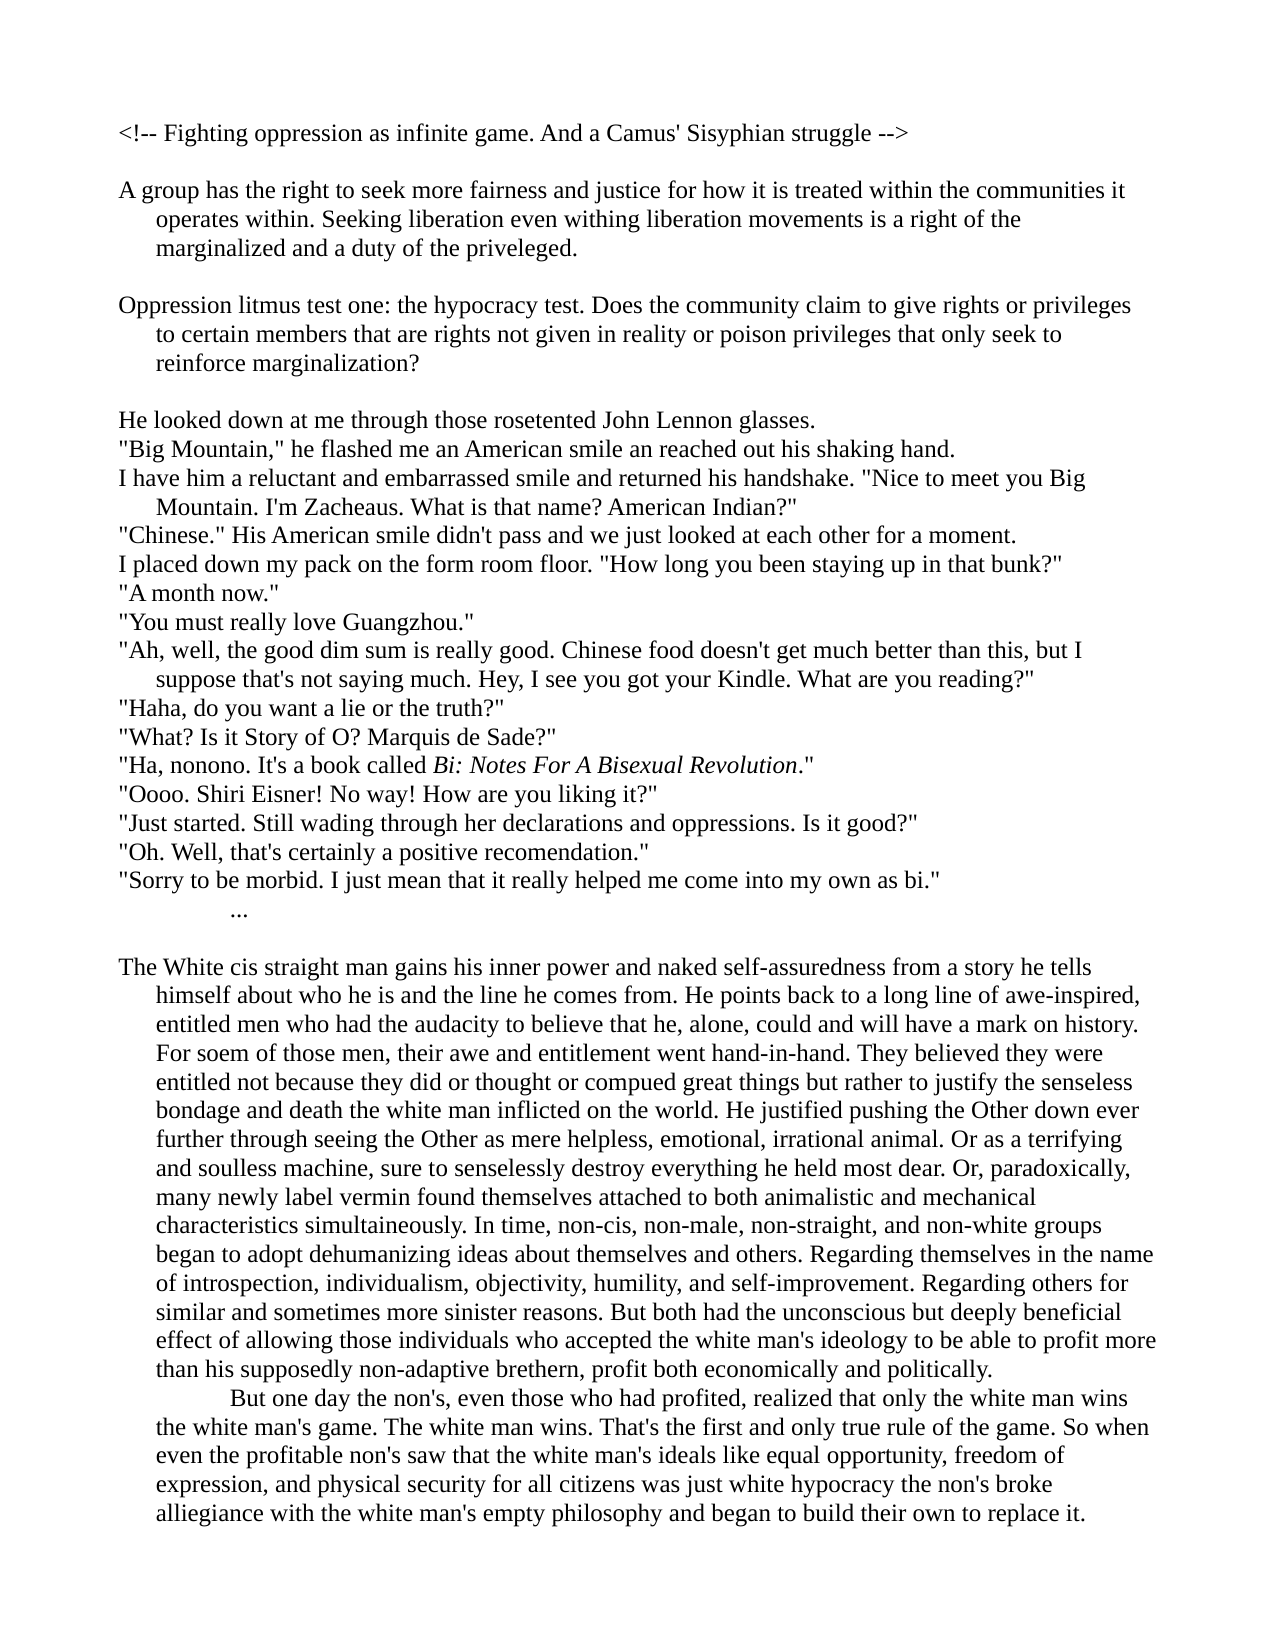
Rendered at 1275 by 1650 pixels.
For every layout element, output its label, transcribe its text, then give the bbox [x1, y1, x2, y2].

text "Just started. Still wading through her declarations and oppressions. Is it good?" [118, 808, 1157, 837]
text "Big Mountain," he flashed me an American smile an reached out his shaking hand. [118, 434, 1157, 463]
text <!-- Fighting oppression as infinite game. And a Camus' Sisyphian struggle --> [118, 118, 1157, 147]
text But one day the non's, even those who had profited, realized that only the white man wins the white man's game. The white man wins. That's the first and only true rule of the game. So when even the profitable non's saw that the white man's ideals like equal opportunity, freedom of expression, and physical security for all citizens was just white hypocracy the non's broke alliegiance with the white man's empty philosophy and began to build their own to replace it. [118, 1383, 1157, 1527]
text "Chinese." His American smile didn't pass and we just looked at each other for a moment. [118, 521, 1157, 549]
text I have him a reluctant and embarrassed smile and returned his handshake. "Nice to meet you Big Mountain. I'm Zacheaus. What is that name? American Indian?" [118, 463, 1157, 521]
text "Ha, nonono. It's a book called Bi: Notes For A Bisexual Revolution." [118, 751, 1157, 779]
text "Haha, do you want a lie or the truth?" [118, 693, 1157, 722]
text "A month now." [118, 578, 1157, 607]
text Oppression litmus test one: the hypocracy test. Does the community claim to give rights or privileges to certain members that are rights not given in reality or poison privileges that only seek to reinforce marginalization? [118, 291, 1157, 377]
text "Oooo. Shiri Eisner! No way! How are you liking it?" [118, 779, 1157, 808]
text "Sorry to be morbid. I just mean that it really helped me come into my own as bi." [118, 866, 1157, 894]
text I placed down my pack on the form room floor. "How long you been staying up in that bunk?" [118, 549, 1157, 578]
text "Ah, well, the good dim sum is really good. Chinese food doesn't get much better than this, but I suppose that's not saying much. Hey, I see you got your Kindle. What are you reading?" [118, 636, 1157, 693]
text He looked down at me through those rosetented John Lennon glasses. [118, 406, 1157, 434]
text The White cis straight man gains his inner power and naked self-assuredness from a story he tells himself about who he is and the line he comes from. He points back to a long line of awe-inspired, entitled men who had the audacity to believe that he, alone, could and will have a mark on history. For soem of those men, their awe and entitlement went hand-in-hand. They believed they were entitled not because they did or thought or compued great things but rather to justify the senseless bondage and death the white man inflicted on the world. He justified pushing the Other down ever further through seeing the Other as mere helpless, emotional, irrational animal. Or as a terrifying and soulless machine, sure to senselessly destroy everything he held most dear. Or, paradoxically, many newly label vermin found themselves attached to both animalistic and mechanical characteristics simultaineously. In time, non-cis, non-male, non-straight, and non-white groups began to adopt dehumanizing ideas about themselves and others. Regarding themselves in the name of introspection, individualism, objectivity, humility, and self-improvement. Regarding others for similar and sometimes more sinister reasons. But both had the unconscious but deeply beneficial effect of allowing those individuals who accepted the white man's ideology to be able to profit more than his supposedly non-adaptive brethern, profit both economically and politically. [118, 952, 1157, 1383]
text "Oh. Well, that's certainly a positive recomendation." [118, 837, 1157, 866]
text A group has the right to seek more fairness and justice for how it is treated within the communities it operates within. Seeking liberation even withing liberation movements is a right of the marginalized and a duty of the priveleged. [118, 176, 1157, 262]
text "What? Is it Story of O? Marquis de Sade?" [118, 722, 1157, 751]
text "You must really love Guangzhou." [118, 607, 1157, 636]
text ... [118, 894, 1157, 923]
